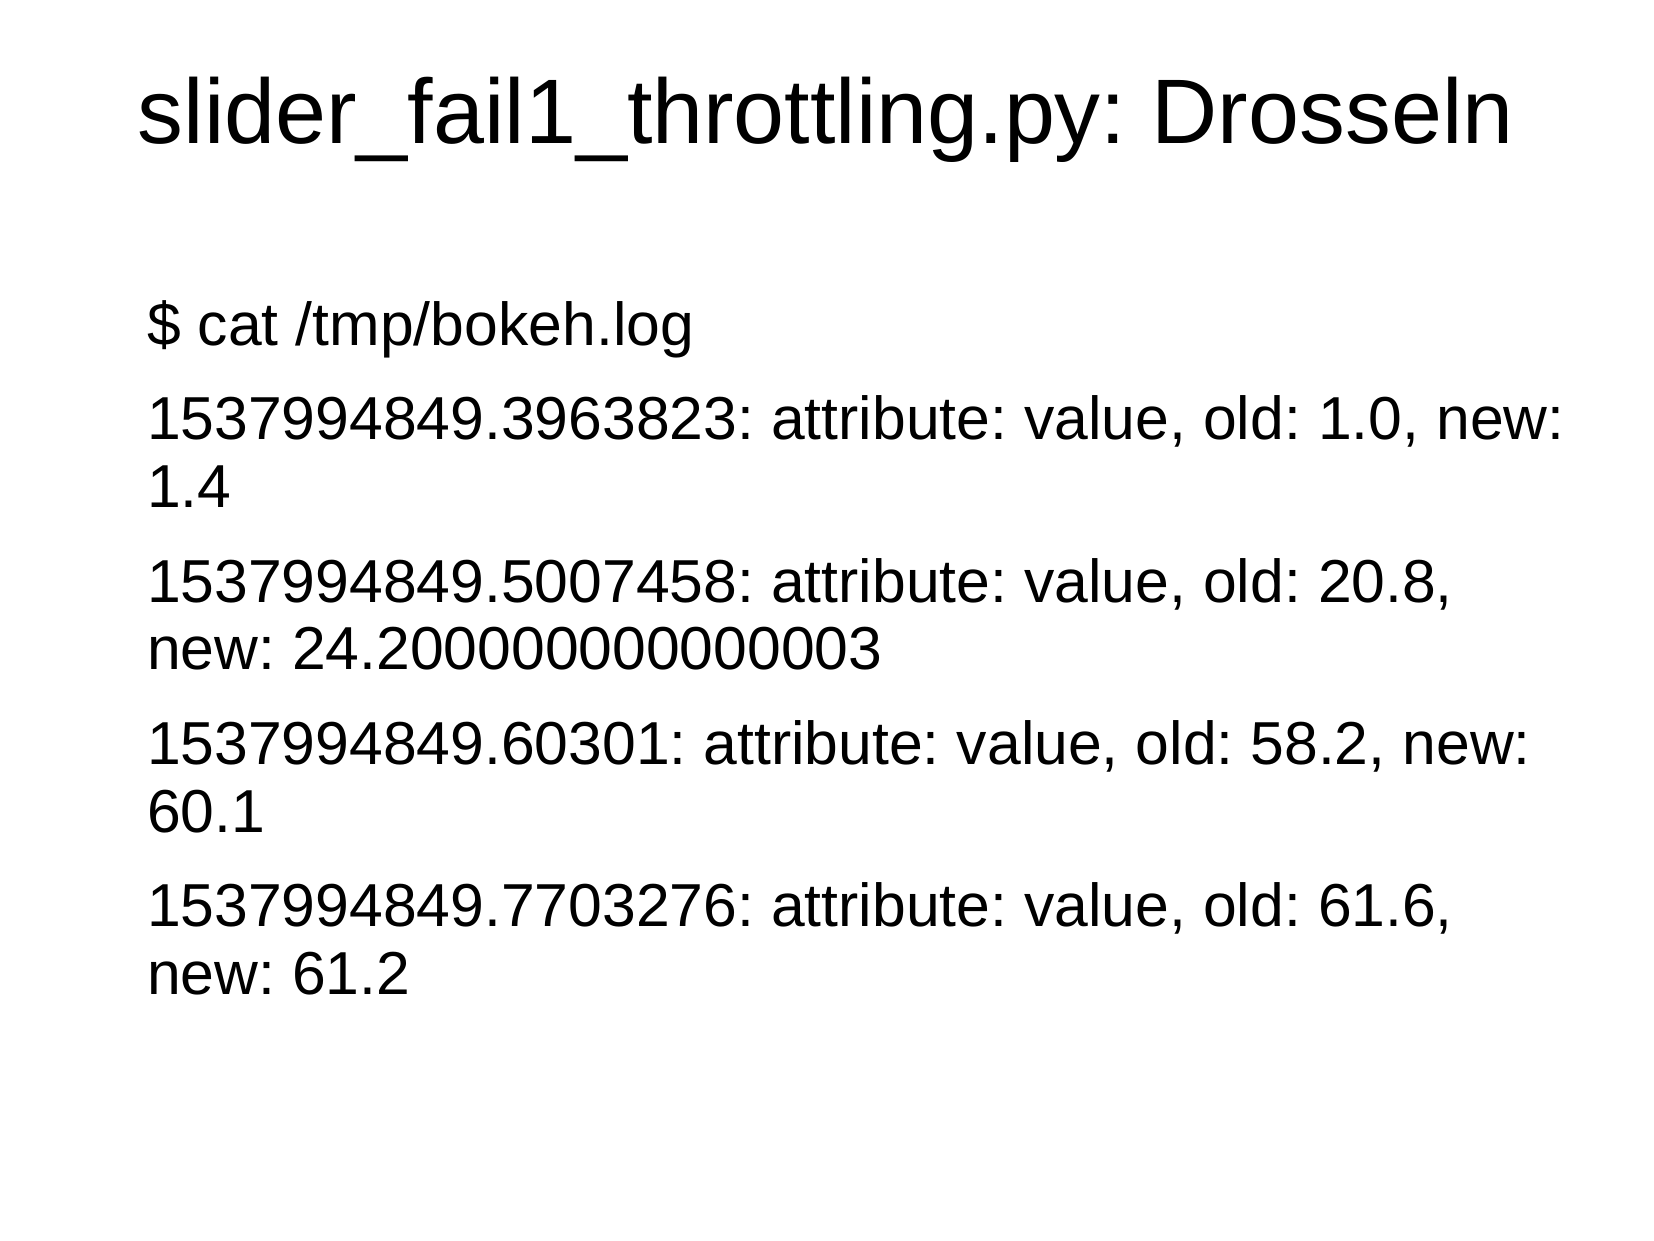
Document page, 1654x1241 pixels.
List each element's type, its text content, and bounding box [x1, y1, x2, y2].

title slider_fail1_throttling.py: Drosseln [82, 8, 1571, 216]
text_box [82, 290, 1571, 1010]
